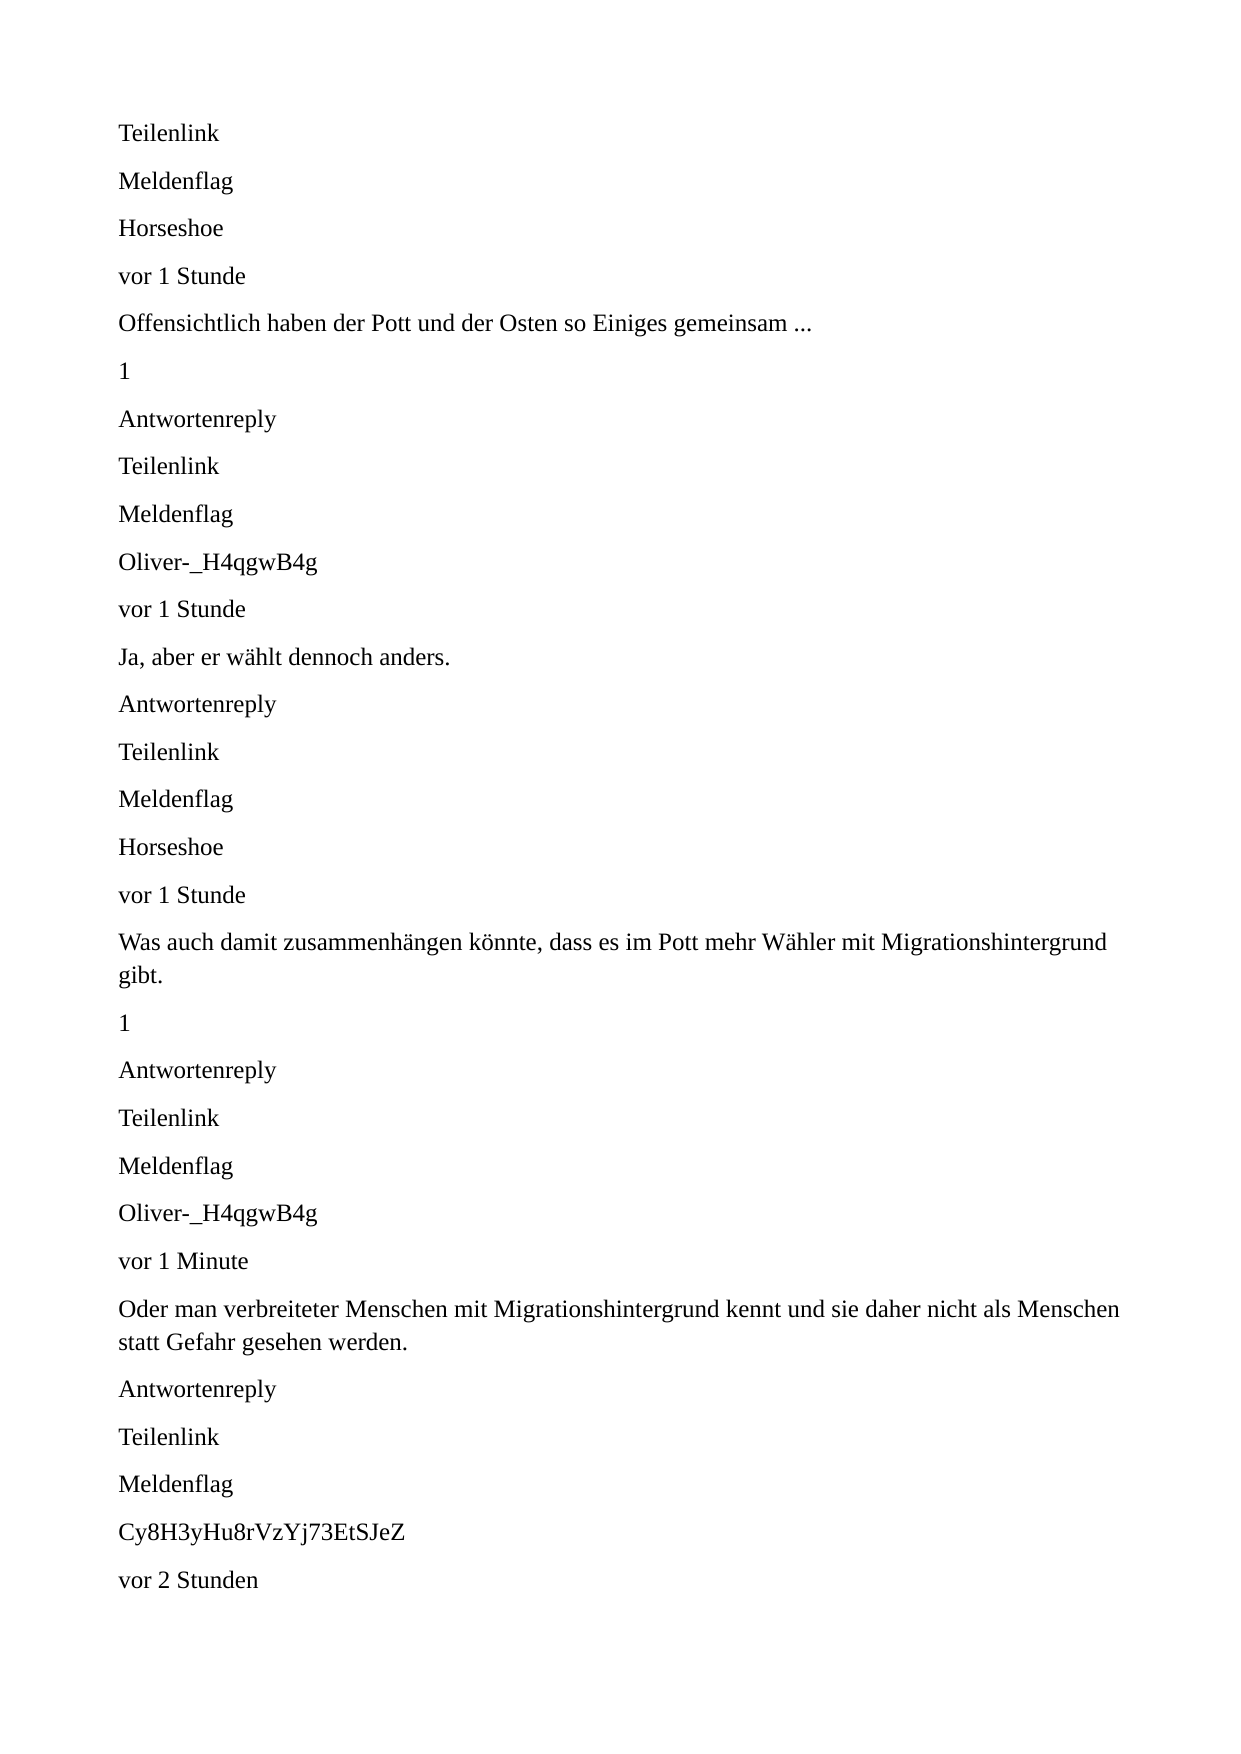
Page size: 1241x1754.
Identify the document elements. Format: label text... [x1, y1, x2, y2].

text Meldenflag [118, 1151, 1122, 1179]
text Was auch damit zusammenhängen könnte, dass es im Pott mehr Wähler mit Migrationshintergrund gibt. [118, 927, 1122, 989]
text Teilenlink [118, 1103, 1122, 1132]
text vor 1 Stunde [118, 880, 1122, 908]
text Ja, aber er wählt dennoch anders. [118, 642, 1122, 671]
text Teilenlink [118, 737, 1122, 766]
text Meldenflag [118, 784, 1122, 813]
text 1 [118, 1008, 1122, 1037]
text Meldenflag [118, 1469, 1122, 1498]
text vor 1 Stunde [118, 261, 1122, 290]
text 1 [118, 356, 1122, 385]
text Cy8H3yHu8rVzYj73EtSJeZ [118, 1517, 1122, 1546]
text Horseshoe [118, 213, 1122, 242]
text Teilenlink [118, 118, 1122, 147]
text vor 1 Stunde [118, 594, 1122, 623]
text Oliver-_H4qgwB4g [118, 547, 1122, 575]
text Offensichtlich haben der Pott und der Osten so Einiges gemeinsam ... [118, 308, 1122, 337]
text Oder man verbreiteter Menschen mit Migrationshintergrund kennt und sie daher nicht als Menschen statt Gefahr gesehen werden. [118, 1294, 1122, 1355]
text Teilenlink [118, 1422, 1122, 1451]
text Meldenflag [118, 499, 1122, 528]
text vor 2 Stunden [118, 1565, 1122, 1593]
text vor 1 Minute [118, 1246, 1122, 1275]
text Horseshoe [118, 832, 1122, 861]
text Oliver-_H4qgwB4g [118, 1198, 1122, 1227]
text Antwortenreply [118, 1374, 1122, 1403]
text Teilenlink [118, 451, 1122, 480]
text Antwortenreply [118, 404, 1122, 432]
text Meldenflag [118, 166, 1122, 194]
text Antwortenreply [118, 689, 1122, 718]
text Antwortenreply [118, 1056, 1122, 1084]
